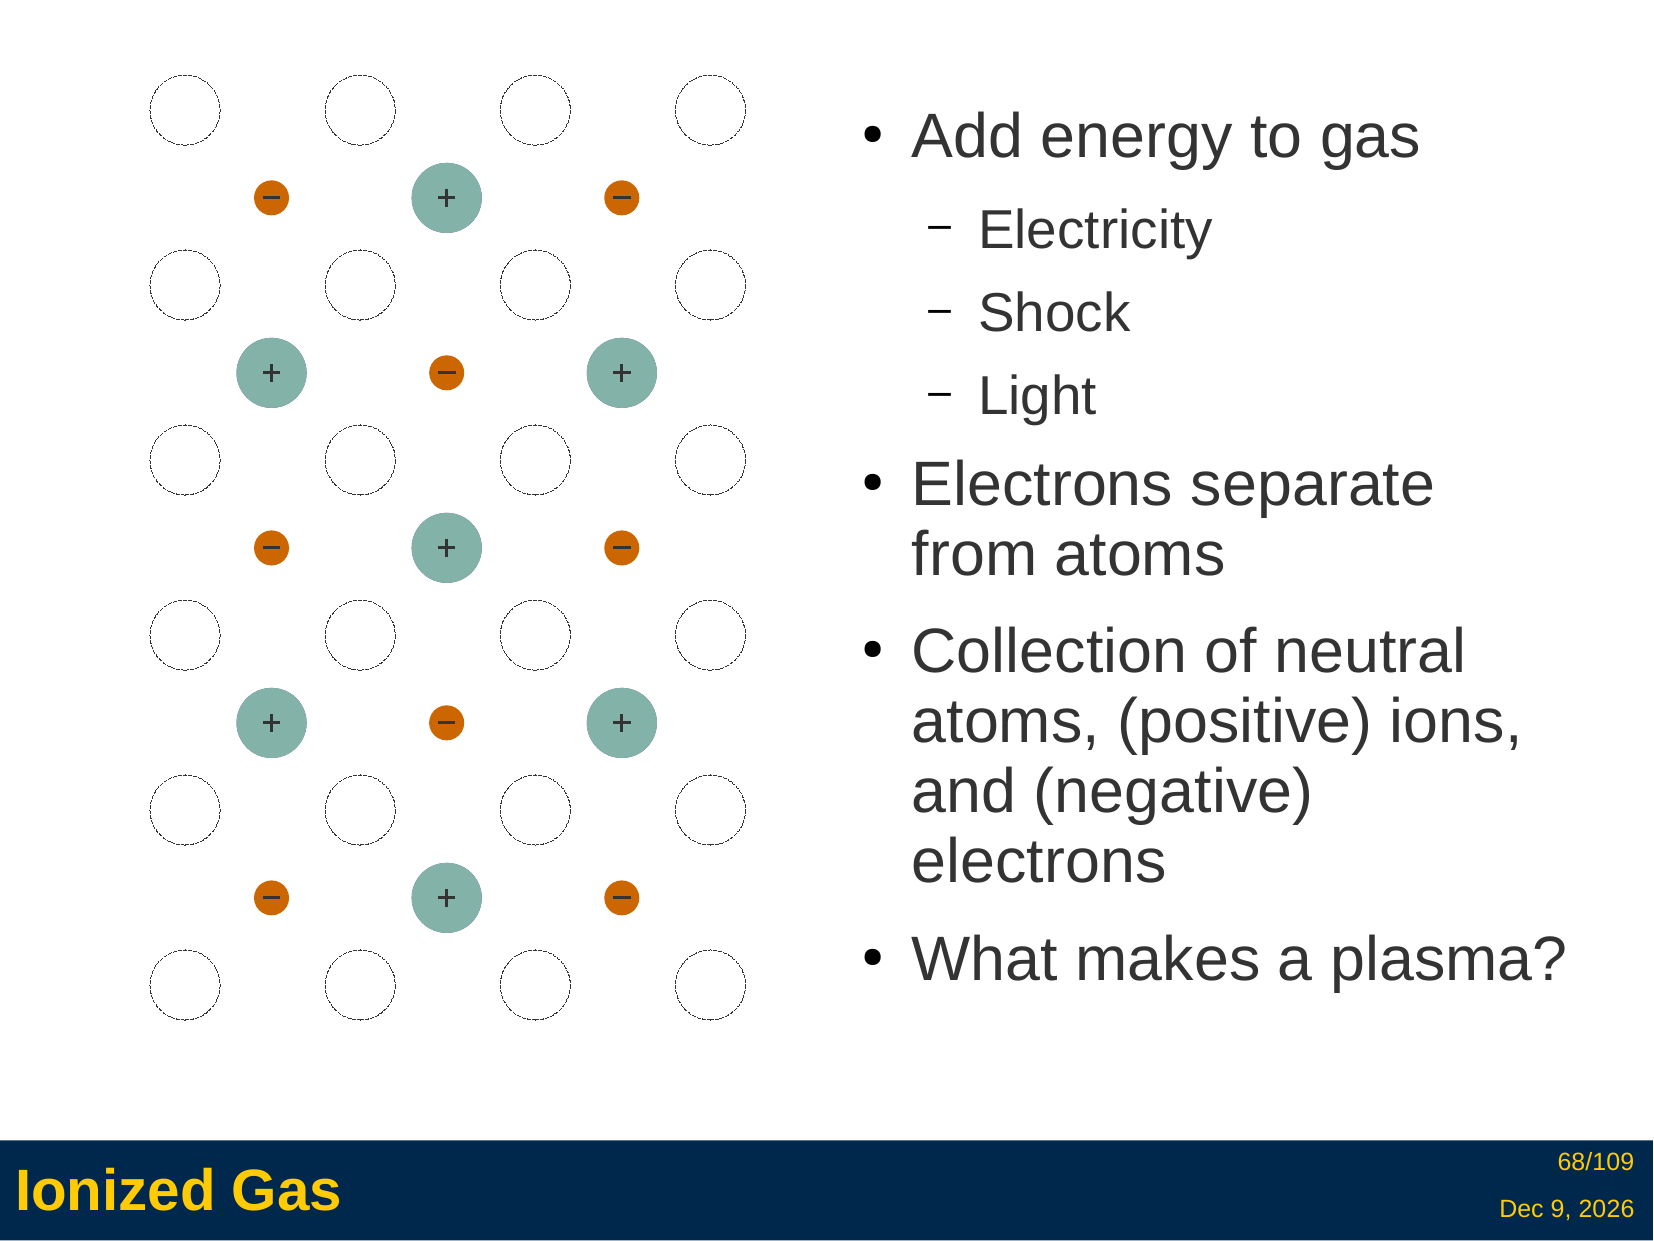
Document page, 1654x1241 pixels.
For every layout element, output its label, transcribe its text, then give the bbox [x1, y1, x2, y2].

text_box [429, 705, 465, 741]
text_box [604, 530, 640, 566]
text_box [253, 530, 290, 566]
text_box [429, 355, 465, 391]
text_box [604, 880, 640, 916]
text_box [586, 337, 657, 408]
text_box [411, 512, 482, 583]
text_box [411, 162, 482, 233]
title Ionized Gas [14, 1140, 1380, 1241]
text_box [411, 862, 482, 933]
list Add energy to gas Electricity Shock Light Electrons separate from atoms Collection of neutral atoms, (positive) ions, and (negative) electrons What makes a plasma? [845, 75, 1572, 1021]
text_box [253, 880, 290, 916]
text_box [253, 180, 290, 216]
text_box [236, 337, 307, 408]
text_box [604, 180, 640, 216]
text_box [236, 687, 307, 758]
text_box [586, 687, 657, 758]
